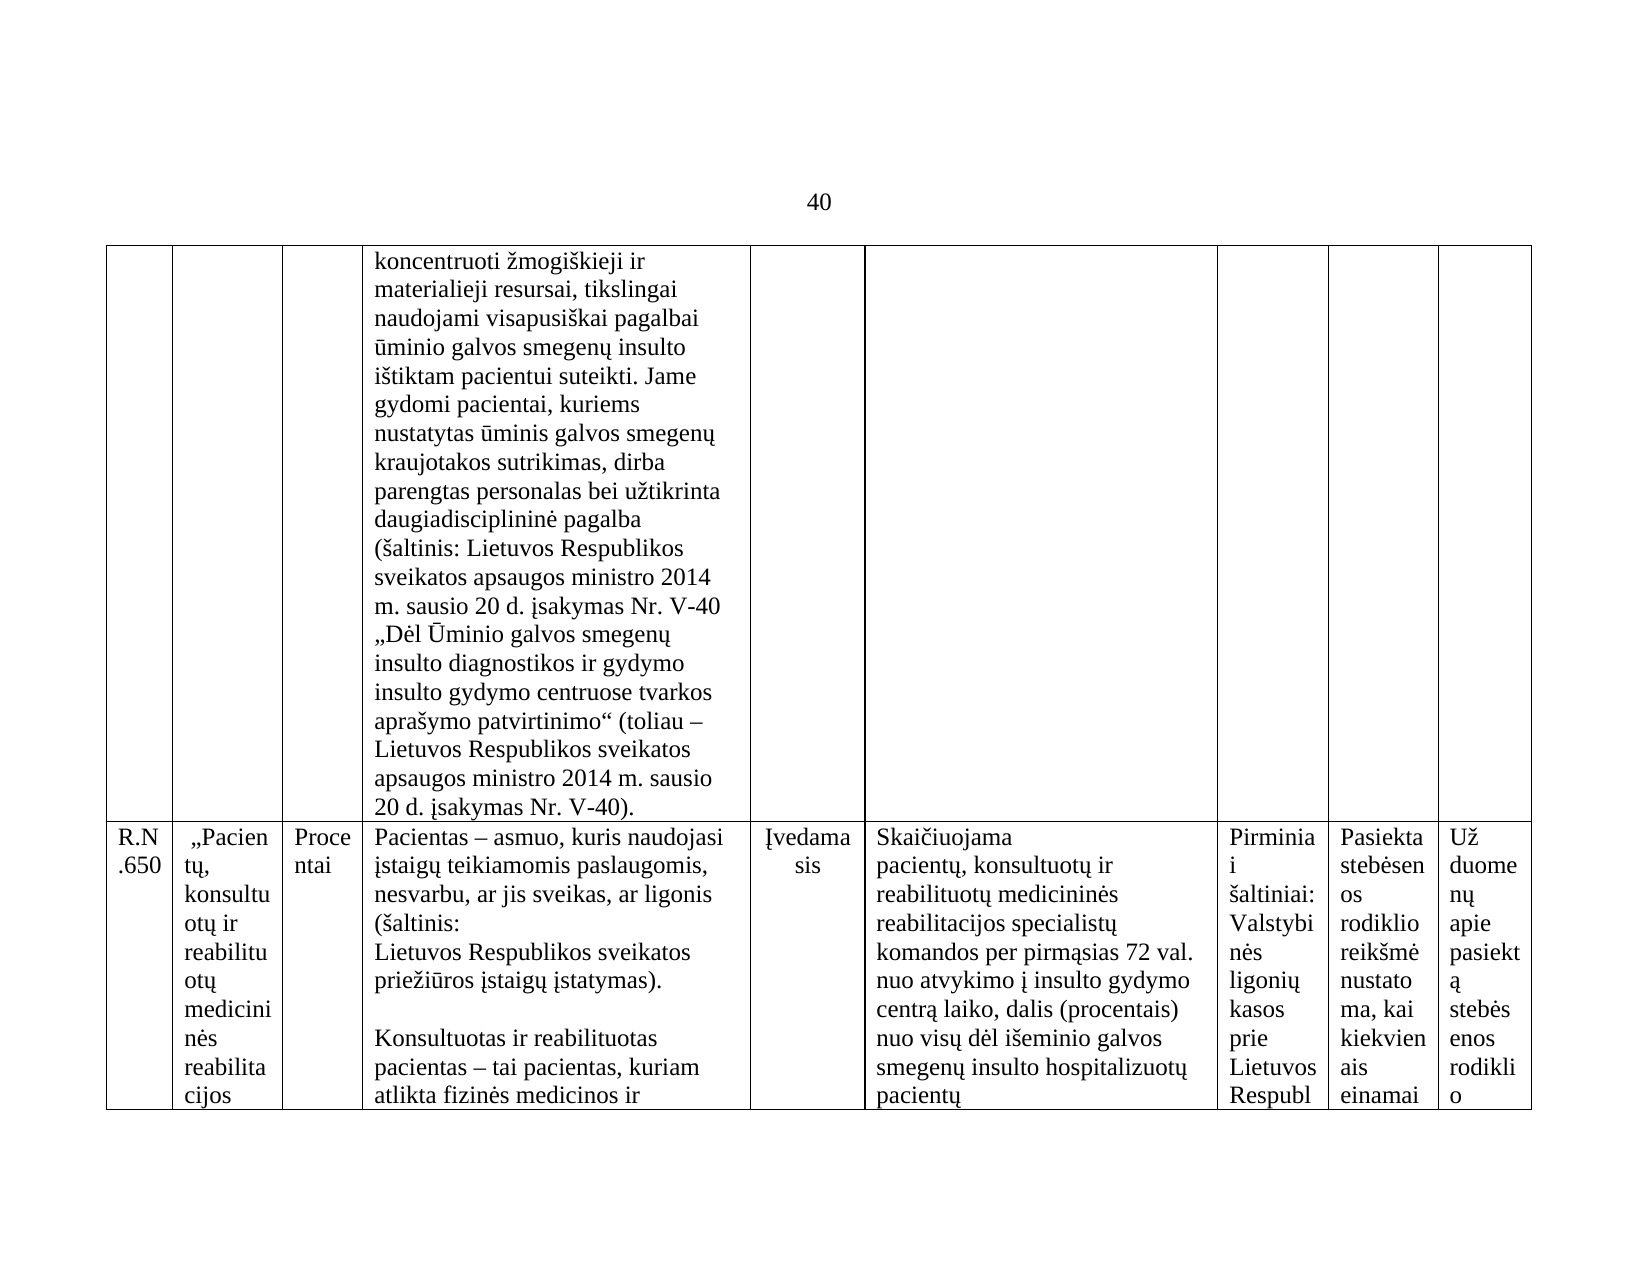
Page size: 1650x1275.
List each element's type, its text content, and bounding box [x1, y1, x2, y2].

table_cell [1439, 246, 1531, 821]
table_cell Už duomenų apie pasiektą stebėsenos rodiklio [1439, 822, 1531, 1109]
table_cell Pacientas – asmuo, kuris naudojasi įstaigų teikiamomis paslaugomis, nesvarbu, ar jis sveikas, ar ligonis (šaltinis: Lietuvos Respublikos sveikatos priežiūros įstaigų įstatymas). Konsultuotas ir reabilituotas pacientas – tai pacientas, kuriam atlikta fizinės medicinos ir [363, 822, 750, 1109]
table_cell Skaičiuojama pacientų, konsultuotų ir reabilituotų medicininės reabilitacijos specialistų komandos per pirmąsias 72 val. nuo atvykimo į insulto gydymo centrą laiko, dalis (procentais) nuo visų dėl išeminio galvos smegenų insulto hospitalizuotų pacientų [866, 822, 1217, 1109]
table_cell [866, 246, 1217, 821]
table_cell [107, 246, 172, 821]
table_cell [283, 246, 362, 821]
table_cell Įvedamasis [751, 822, 864, 1109]
table_cell R.N.650 [107, 822, 172, 1109]
table_cell koncentruoti žmogiškieji ir materialieji resursai, tikslingai naudojami visapusiškai pagalbai ūminio galvos smegenų insulto ištiktam pacientui suteikti. Jame gydomi pacientai, kuriems nustatytas ūminis galvos smegenų kraujotakos sutrikimas, dirba parengtas personalas bei užtikrinta daugiadisciplininė pagalba (šaltinis: Lietuvos Respublikos sveikatos apsaugos ministro 2014 m. sausio 20 d. įsakymas Nr. V-40 „Dėl Ūminio galvos smegenų insulto diagnostikos ir gydymo insulto gydymo centruose tvarkos aprašymo patvirtinimo“ (toliau – Lietuvos Respublikos sveikatos apsaugos ministro 2014 m. sausio 20 d. įsakymas Nr. V-40). [363, 246, 750, 821]
table_cell [1218, 246, 1328, 821]
table_cell „Pacientų, konsultuotų ir reabilituotų medicininės reabilitacijos [173, 822, 282, 1109]
table_cell Pasiekta stebėsenos rodiklio reikšmė nustatoma, kai kiekvienais einamai [1329, 822, 1438, 1109]
table_cell Procentai [283, 822, 362, 1109]
table_cell [173, 246, 282, 821]
table_cell [1329, 246, 1438, 821]
table_cell [751, 246, 864, 821]
table_cell Pirminiai šaltiniai: Valstybinės ligonių kasos prie Lietuvos Respubl [1218, 822, 1328, 1109]
